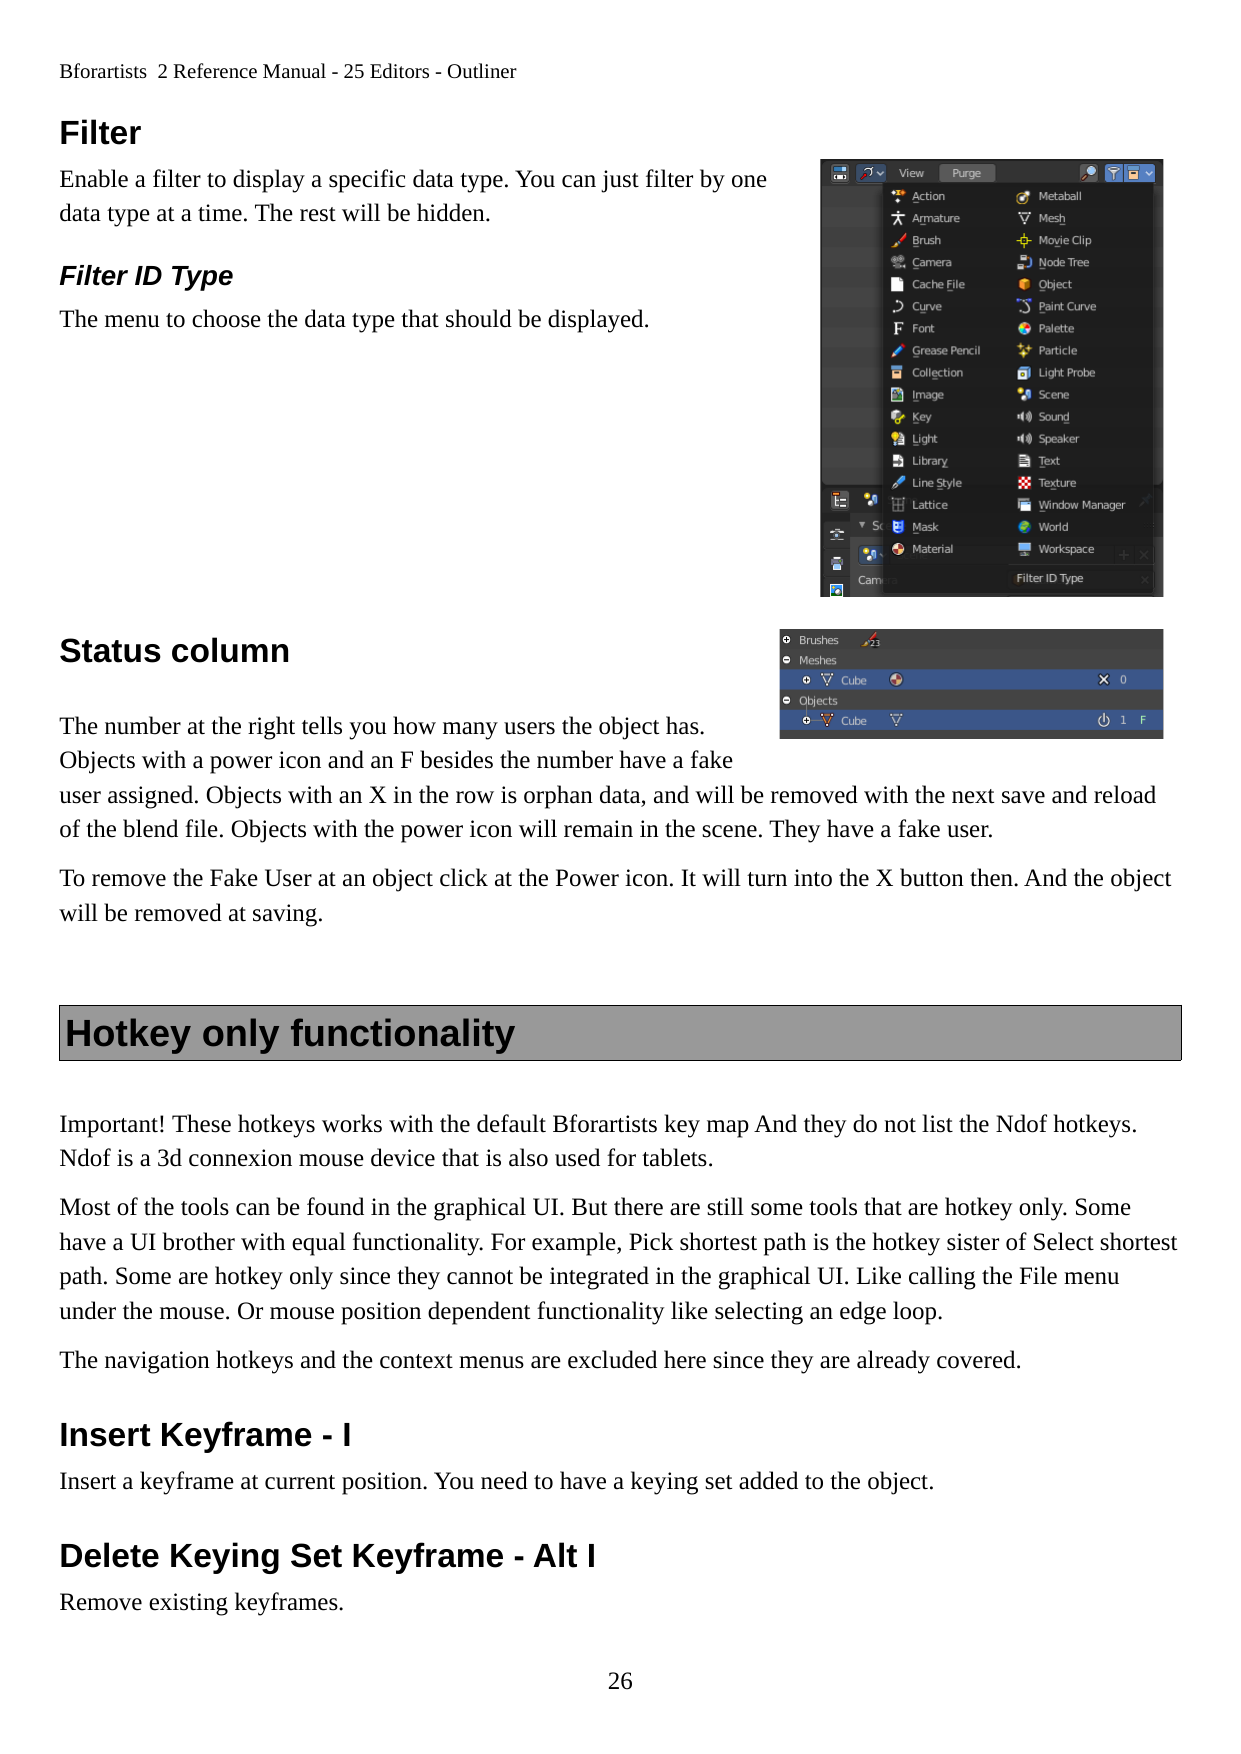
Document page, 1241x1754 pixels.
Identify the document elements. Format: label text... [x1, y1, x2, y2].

text To remove the Fake User at an object click at the Power icon. It will turn into the X button then. And the object will be removed at saving. [59, 863, 1181, 927]
text The navigation hotkeys and the context menus are excluded here since they are already covered. [59, 1345, 1181, 1374]
text Most of the tools can be found in the graphical UI. But there are still some tools that are hotkey only. Some have a UI brother with equal functionality. For example, Pick shortest path is the hotkey sister of Select shortest path. Some are hotkey only since they cannot be integrated in the graphical UI. Like calling the File menu under the mouse. Or mouse position dependent functionality like selecting an edge loop. [59, 1192, 1181, 1325]
subtitle Insert Keyframe - I [59, 1415, 1181, 1453]
text The number at the right tells you how many users the object has. Objects with a power icon and an F besides the number have a fake user assigned. Objects with an X in the row is orphan data, and will be removed with the next save and reload of the blend file. Objects with the power icon will remain in the scene. They have a fake user. [59, 711, 1181, 843]
subtitle Delete Keying Set Keyframe - Alt I [59, 1536, 1181, 1574]
text Important! These hotkeys works with the default Bforartists key map And they do not list the Ndof hotkeys. Ndof is a 3d connexion mouse device that is also used for tablets. [59, 1109, 1181, 1172]
picture [779, 629, 1164, 739]
text The menu to choose the data type that should be displayed. [59, 304, 820, 333]
subtitle [1164, 260, 1181, 292]
subtitle Filter ID Type [59, 260, 820, 292]
text Insert a keyframe at current position. You need to have a keying set added to the object. [59, 1466, 1181, 1495]
subtitle Status column [59, 631, 779, 670]
text Enable a filter to display a specific data type. You can just filter by one data type at a time. The rest will be hidden. [59, 164, 820, 227]
subtitle Filter [59, 113, 1181, 151]
table_header Hotkey only functionality [60, 1006, 1181, 1060]
subtitle [1164, 631, 1181, 670]
text Remove existing keyframes. [59, 1587, 1181, 1616]
picture [820, 159, 1164, 597]
